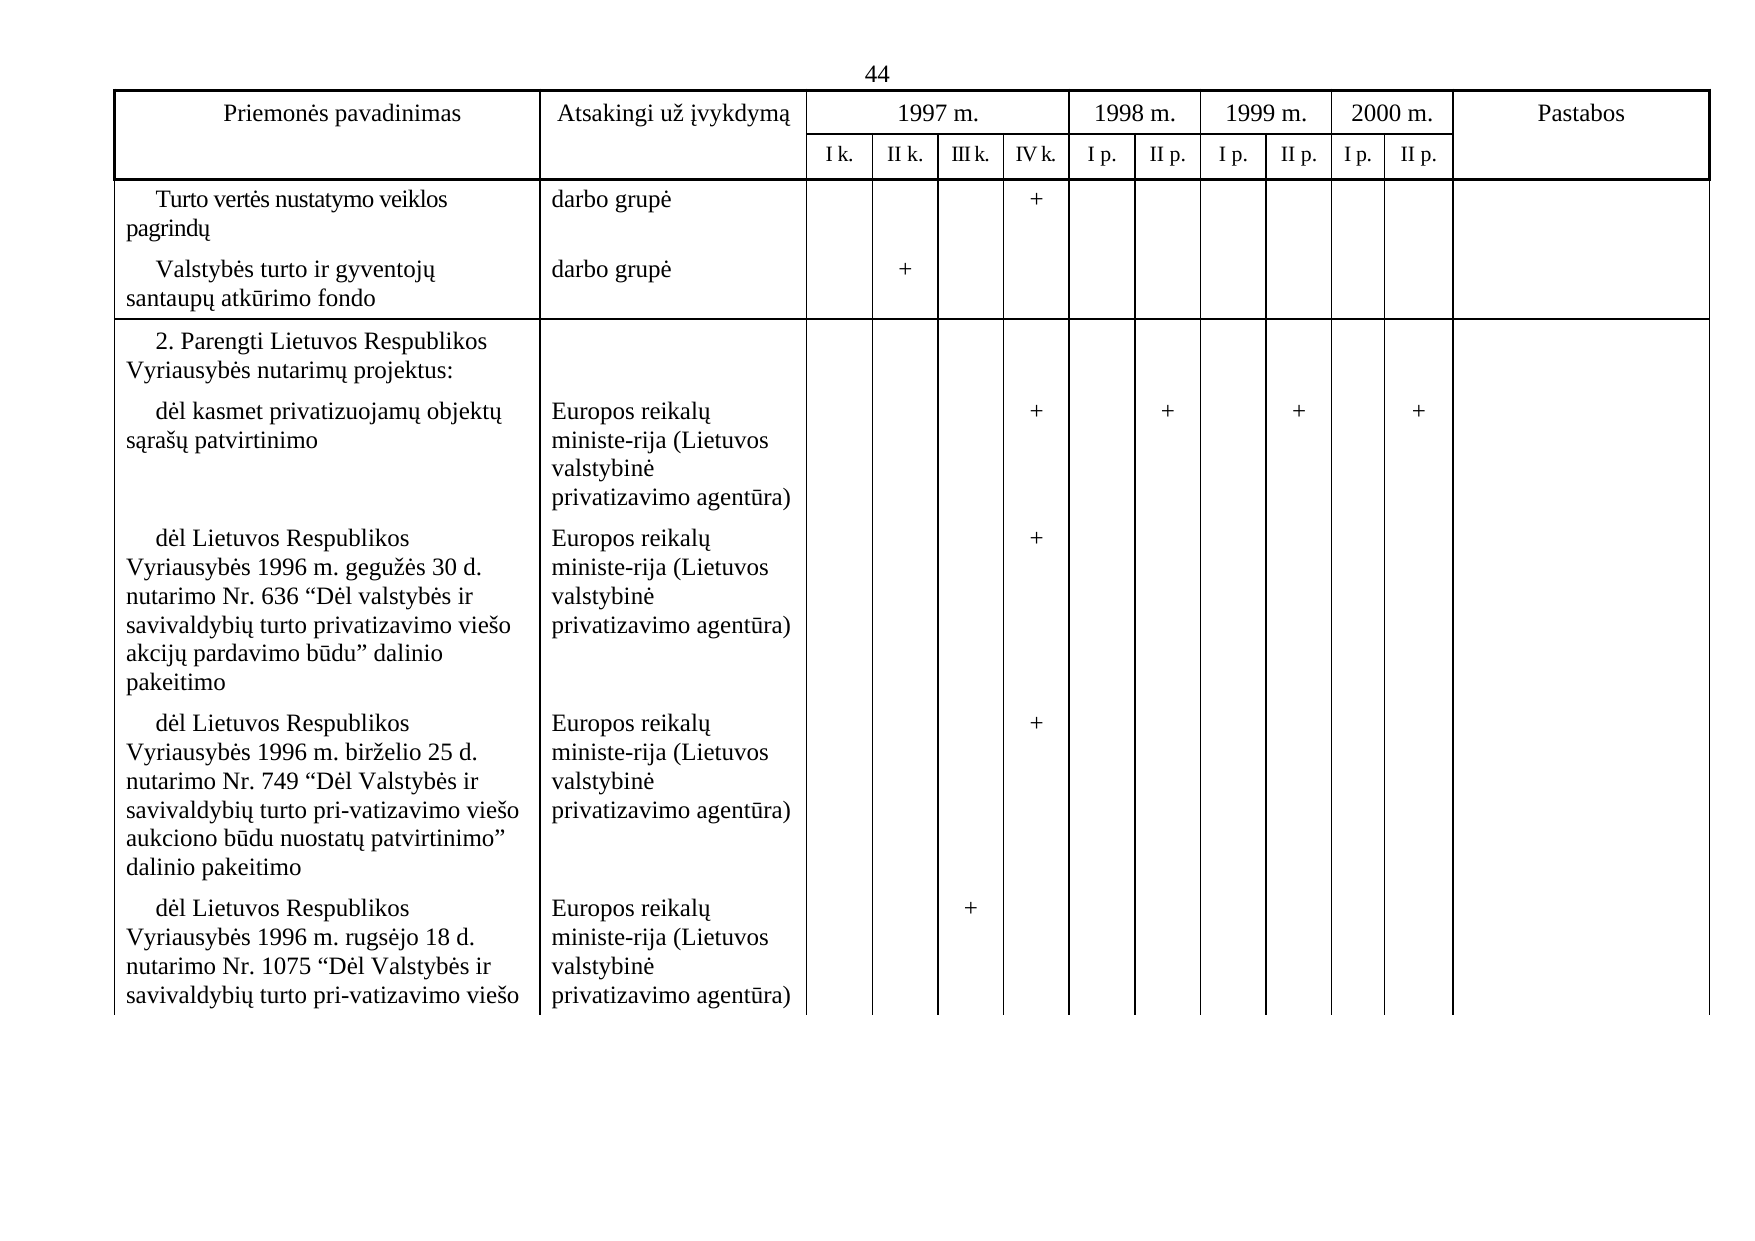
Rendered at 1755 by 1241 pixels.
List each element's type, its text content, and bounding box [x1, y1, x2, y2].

table_cell [1454, 390, 1709, 517]
table_cell [807, 702, 872, 887]
table_cell [1004, 320, 1068, 390]
table_cell + [1267, 390, 1331, 517]
table_cell [939, 248, 1003, 318]
table_cell [1454, 133, 1708, 178]
table_cell [1332, 702, 1384, 887]
table_cell dėl Lietuvos Respublikos Vyriausybės 1996 m. birželio 25 d. nutarimo Nr. 749 “Dėl Valstybės ir savivaldybių turto pri-vatizavimo viešo aukciono būdu nuostatų patvirtinimo” dalinio pakeitimo [115, 702, 539, 887]
table_cell Europos reikalų ministe-rija (Lietuvos valstybinė privatizavimo agentūra) [541, 390, 806, 517]
table_cell [1070, 320, 1134, 390]
table_header Priemonės pavadinimas [116, 92, 539, 133]
table_cell [807, 320, 872, 390]
table_cell [1136, 887, 1200, 1015]
table_cell [1267, 181, 1331, 248]
table_cell Valstybės turto ir gyventojų santaupų atkūrimo fondo [115, 248, 539, 318]
table_cell [1332, 248, 1384, 318]
table_cell [1004, 887, 1068, 1015]
table_cell dėl Lietuvos Respublikos Vyriausybės 1996 m. rugsėjo 18 d. nutarimo Nr. 1075 “Dėl Valstybės ir savivaldybių turto pri-vatizavimo viešo [115, 887, 539, 1015]
table_cell [1004, 248, 1068, 318]
table_cell [1136, 320, 1200, 390]
table_cell [939, 517, 1003, 702]
table_cell I k. [807, 135, 872, 178]
table_cell [1070, 702, 1134, 887]
table_cell [1332, 887, 1384, 1015]
table_header 1999 m. [1201, 92, 1331, 133]
table_cell [1454, 702, 1709, 887]
table_cell [939, 702, 1003, 887]
table_cell [1201, 887, 1265, 1015]
table_cell [1385, 517, 1452, 702]
table_cell darbo grupė [541, 248, 806, 318]
table_cell [939, 181, 1003, 248]
table_cell Europos reikalų ministe-rija (Lietuvos valstybinė privatizavimo agentūra) [541, 887, 806, 1015]
table_cell [1070, 887, 1134, 1015]
table_cell I p. [1332, 135, 1384, 178]
table_cell II p. [1136, 135, 1200, 178]
table_cell II k. [873, 135, 937, 178]
table_header 1997 m. [807, 92, 1068, 133]
table_cell [939, 320, 1003, 390]
table_cell [1070, 248, 1134, 318]
table_cell [116, 133, 539, 178]
table_cell [1201, 248, 1265, 318]
table_cell [807, 390, 872, 517]
table_cell [1201, 320, 1265, 390]
table_cell [873, 517, 937, 702]
table_cell [1332, 390, 1384, 517]
table_cell [1332, 181, 1384, 248]
table_cell [1070, 390, 1134, 517]
table_cell IV k. [1004, 135, 1068, 178]
table_cell [1267, 248, 1331, 318]
table_cell [1385, 320, 1452, 390]
table_cell [1136, 702, 1200, 887]
table_header Atsakingi už įvykdymą [541, 92, 806, 133]
table_cell [1454, 887, 1709, 1015]
table_cell [541, 133, 806, 178]
table_cell [1136, 517, 1200, 702]
table_cell [1385, 702, 1452, 887]
table_cell [1385, 181, 1452, 248]
table_cell [1454, 248, 1709, 318]
table_cell Turto vertės nustatymo veiklos pagrindų [115, 181, 539, 248]
table_header Pastabos [1454, 92, 1708, 133]
table_cell [807, 181, 872, 248]
table_cell + [1004, 390, 1068, 517]
table_cell [1332, 320, 1384, 390]
table_cell + [1004, 702, 1068, 887]
table_cell Europos reikalų ministe-rija (Lietuvos valstybinė privatizavimo agentūra) [541, 702, 806, 887]
table_cell [1136, 248, 1200, 318]
table_cell [807, 887, 872, 1015]
table_cell [939, 390, 1003, 517]
table_cell [1267, 887, 1331, 1015]
table_cell + [939, 887, 1003, 1015]
table_cell [1267, 320, 1331, 390]
table_cell II p. [1267, 135, 1331, 178]
table_cell [1201, 517, 1265, 702]
table_cell I p. [1070, 135, 1134, 178]
table_cell [1070, 517, 1134, 702]
table_cell [807, 517, 872, 702]
table_cell [1267, 702, 1331, 887]
table_cell + [1004, 181, 1068, 248]
table_cell [1201, 390, 1265, 517]
table_header 1998 m. [1070, 92, 1200, 133]
table_cell III k. [939, 135, 1003, 178]
table_cell [541, 320, 806, 390]
table_cell [873, 390, 937, 517]
table_cell [1136, 181, 1200, 248]
table_cell [1385, 887, 1452, 1015]
table_cell [873, 702, 937, 887]
table_cell Europos reikalų ministe-rija (Lietuvos valstybinė privatizavimo agentūra) [541, 517, 806, 702]
table_cell dėl Lietuvos Respublikos Vyriausybės 1996 m. gegužės 30 d. nutarimo Nr. 636 “Dėl valstybės ir savivaldybių turto privatizavimo viešo akcijų pardavimo būdu” dalinio pakeitimo [115, 517, 539, 702]
table_cell II p. [1385, 135, 1452, 178]
table_cell [873, 320, 937, 390]
table_cell [1267, 517, 1331, 702]
table_cell + [1136, 390, 1200, 517]
table_cell [1201, 702, 1265, 887]
table_cell dėl kasmet privatizuojamų objektų sąrašų patvirtinimo [115, 390, 539, 517]
table_cell [873, 887, 937, 1015]
table_cell [1454, 320, 1709, 390]
table_cell [1070, 181, 1134, 248]
table_cell [1201, 181, 1265, 248]
table_cell I p. [1201, 135, 1265, 178]
table_header 2000 m. [1332, 92, 1452, 133]
table_cell [873, 181, 937, 248]
table_cell + [873, 248, 937, 318]
table_cell [1332, 517, 1384, 702]
table_cell [1385, 248, 1452, 318]
table_cell + [1004, 517, 1068, 702]
table_cell [1454, 181, 1709, 248]
table_cell + [1385, 390, 1452, 517]
table_cell [1454, 517, 1709, 702]
table_cell 2. Parengti Lietuvos Respublikos Vyriausybės nutarimų projektus: [115, 320, 539, 390]
table_cell darbo grupė [541, 181, 806, 248]
table_cell [807, 248, 872, 318]
